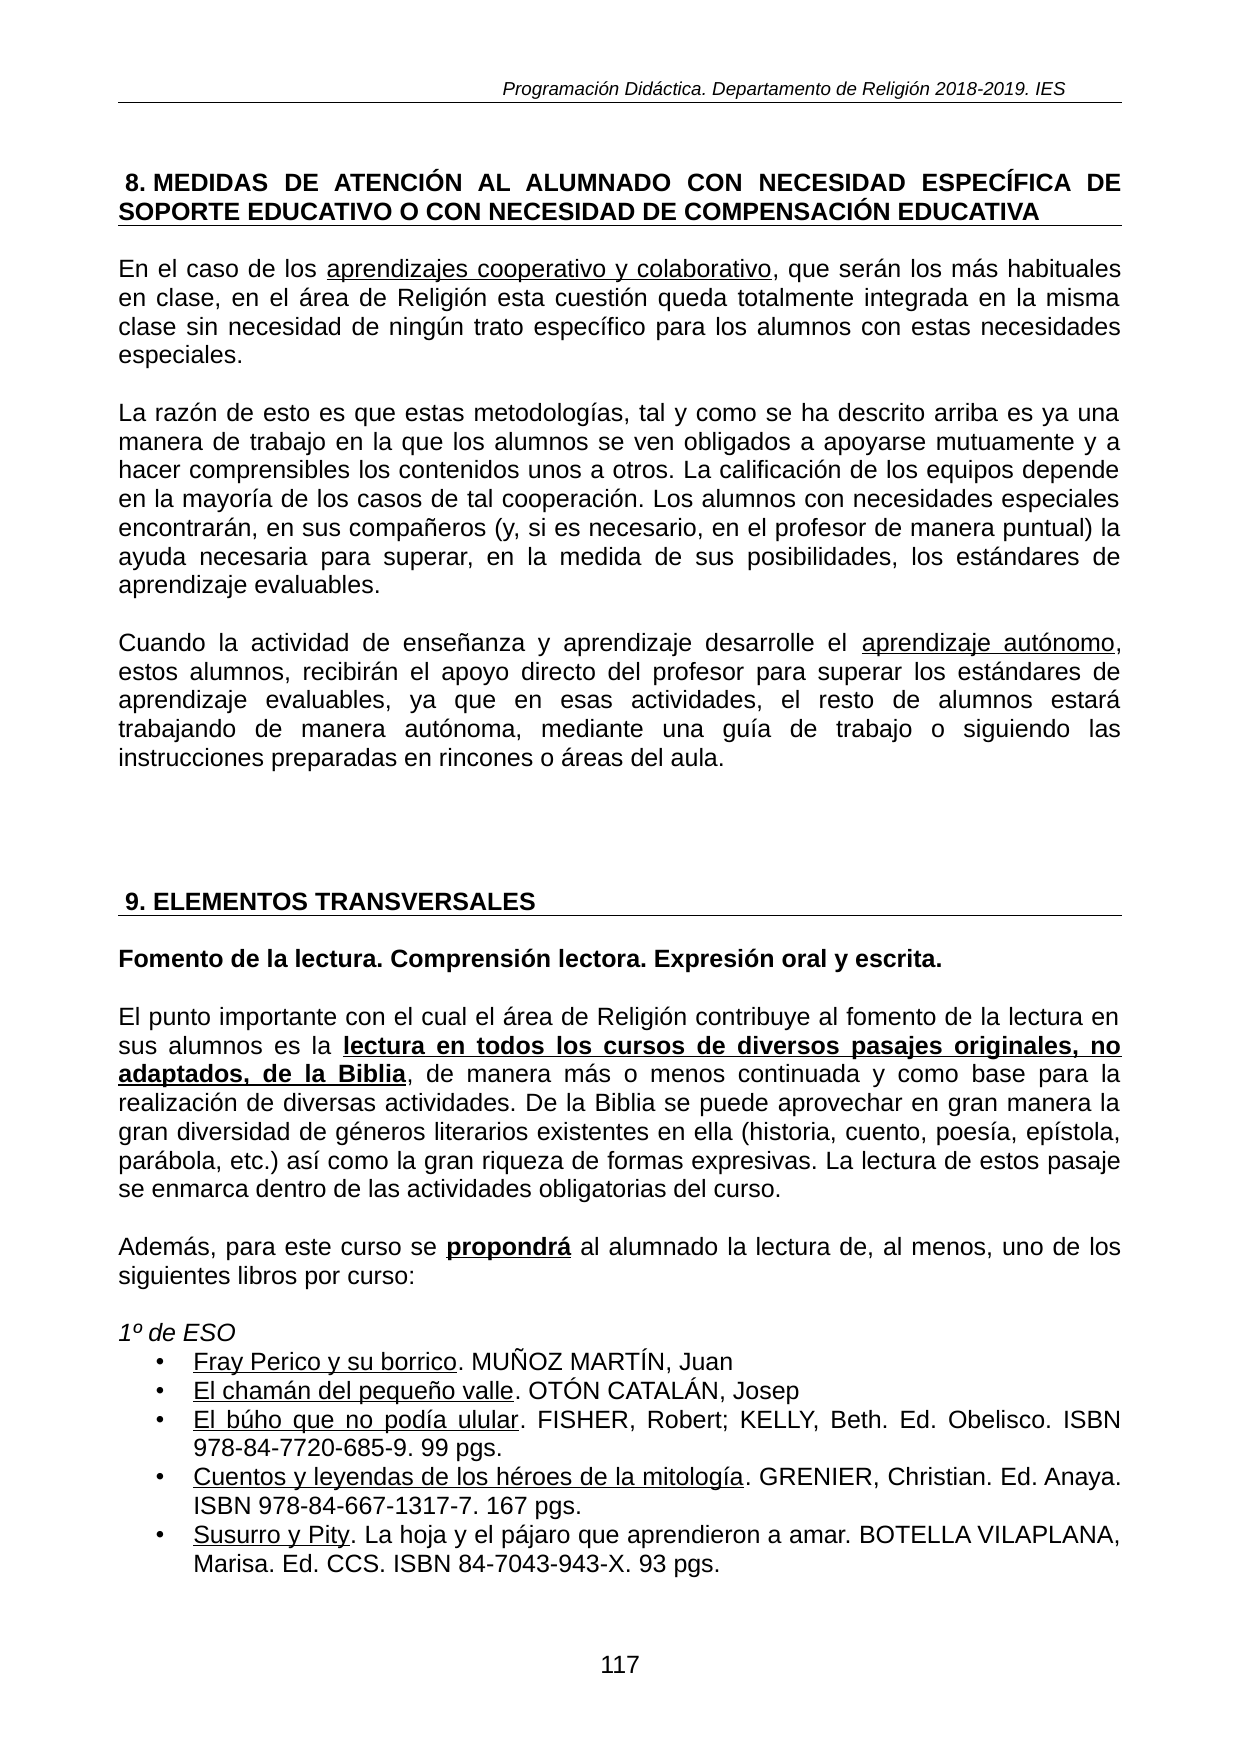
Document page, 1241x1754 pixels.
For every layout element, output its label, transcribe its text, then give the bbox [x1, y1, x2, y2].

text La razón de esto es que estas metodologías, tal y como se ha descrito arriba es ya una manera de trabajo en la que los alumnos se ven obligados a apoyarse mutuamente y a hacer comprensibles los contenidos unos a otros. La calificación de los equipos depende en la mayoría de los casos de tal cooperación. Los alumnos con necesidades especiales encontrarán, en sus compañeros (y, si es necesario, en el profesor de manera puntual) la ayuda necesaria para superar, en la medida de sus posibilidades, los estándares de aprendizaje evaluables. [118, 398, 1122, 599]
list Cuentos y leyendas de los héroes de la mitología. GRENIER, Christian. Ed. Anaya. ISBN 978-84-667-1317-7. 167 pgs. [156, 1462, 1122, 1520]
list Fray Perico y su borrico. MUÑOZ MARTÍN, Juan [156, 1347, 1122, 1376]
list Susurro y Pity. La hoja y el pájaro que aprendieron a amar. BOTELLA VILAPLANA, Marisa. Ed. CCS. ISBN 84-7043-943-X. 93 pgs. [156, 1520, 1122, 1577]
text Cuando la actividad de enseñanza y aprendizaje desarrolle el aprendizaje autónomo, estos alumnos, recibirán el apoyo directo del profesor para superar los estándares de aprendizaje evaluables, ya que en esas actividades, el resto de alumnos estará trabajando de manera autónoma, mediante una guía de trabajo o siguiendo las instrucciones preparadas en rincones o áreas del aula. [118, 628, 1122, 772]
text 1º de ESO [118, 1318, 1122, 1347]
list MEDIDAS DE ATENCIÓN AL ALUMNADO CON NECESIDAD ESPECÍFICA DE SOPORTE EDUCATIVO O CON NECESIDAD DE COMPENSACIÓN EDUCATIVA [118, 168, 1122, 225]
list ELEMENTOS TRANSVERSALES [118, 887, 1122, 915]
text Fomento de la lectura. Comprensión lectora. Expresión oral y escrita. [118, 944, 1122, 973]
text El punto importante con el cual el área de Religión contribuye al fomento de la lectura en sus alumnos es la lectura en todos los cursos de diversos pasajes originales, no adaptados, de la Biblia, de manera más o menos continuada y como base para la realización de diversas actividades. De la Biblia se puede aprovechar en gran manera la gran diversidad de géneros literarios existentes en ella (historia, cuento, poesía, epístola, parábola, etc.) así como la gran riqueza de formas expresivas. La lectura de estos pasaje se enmarca dentro de las actividades obligatorias del curso. [118, 1002, 1122, 1203]
text Además, para este curso se propondrá al alumnado la lectura de, al menos, uno de los siguientes libros por curso: [118, 1232, 1122, 1289]
list El chamán del pequeño valle. OTÓN CATALÁN, Josep [156, 1376, 1122, 1404]
text En el caso de los aprendizajes cooperativo y colaborativo, que serán los más habituales en clase, en el área de Religión esta cuestión queda totalmente integrada en la misma clase sin necesidad de ningún trato específico para los alumnos con estas necesidades especiales. [118, 254, 1122, 369]
list El búho que no podía ulular. FISHER, Robert; KELLY, Beth. Ed. Obelisco. ISBN 978-84-7720-685-9. 99 pgs. [156, 1404, 1122, 1462]
